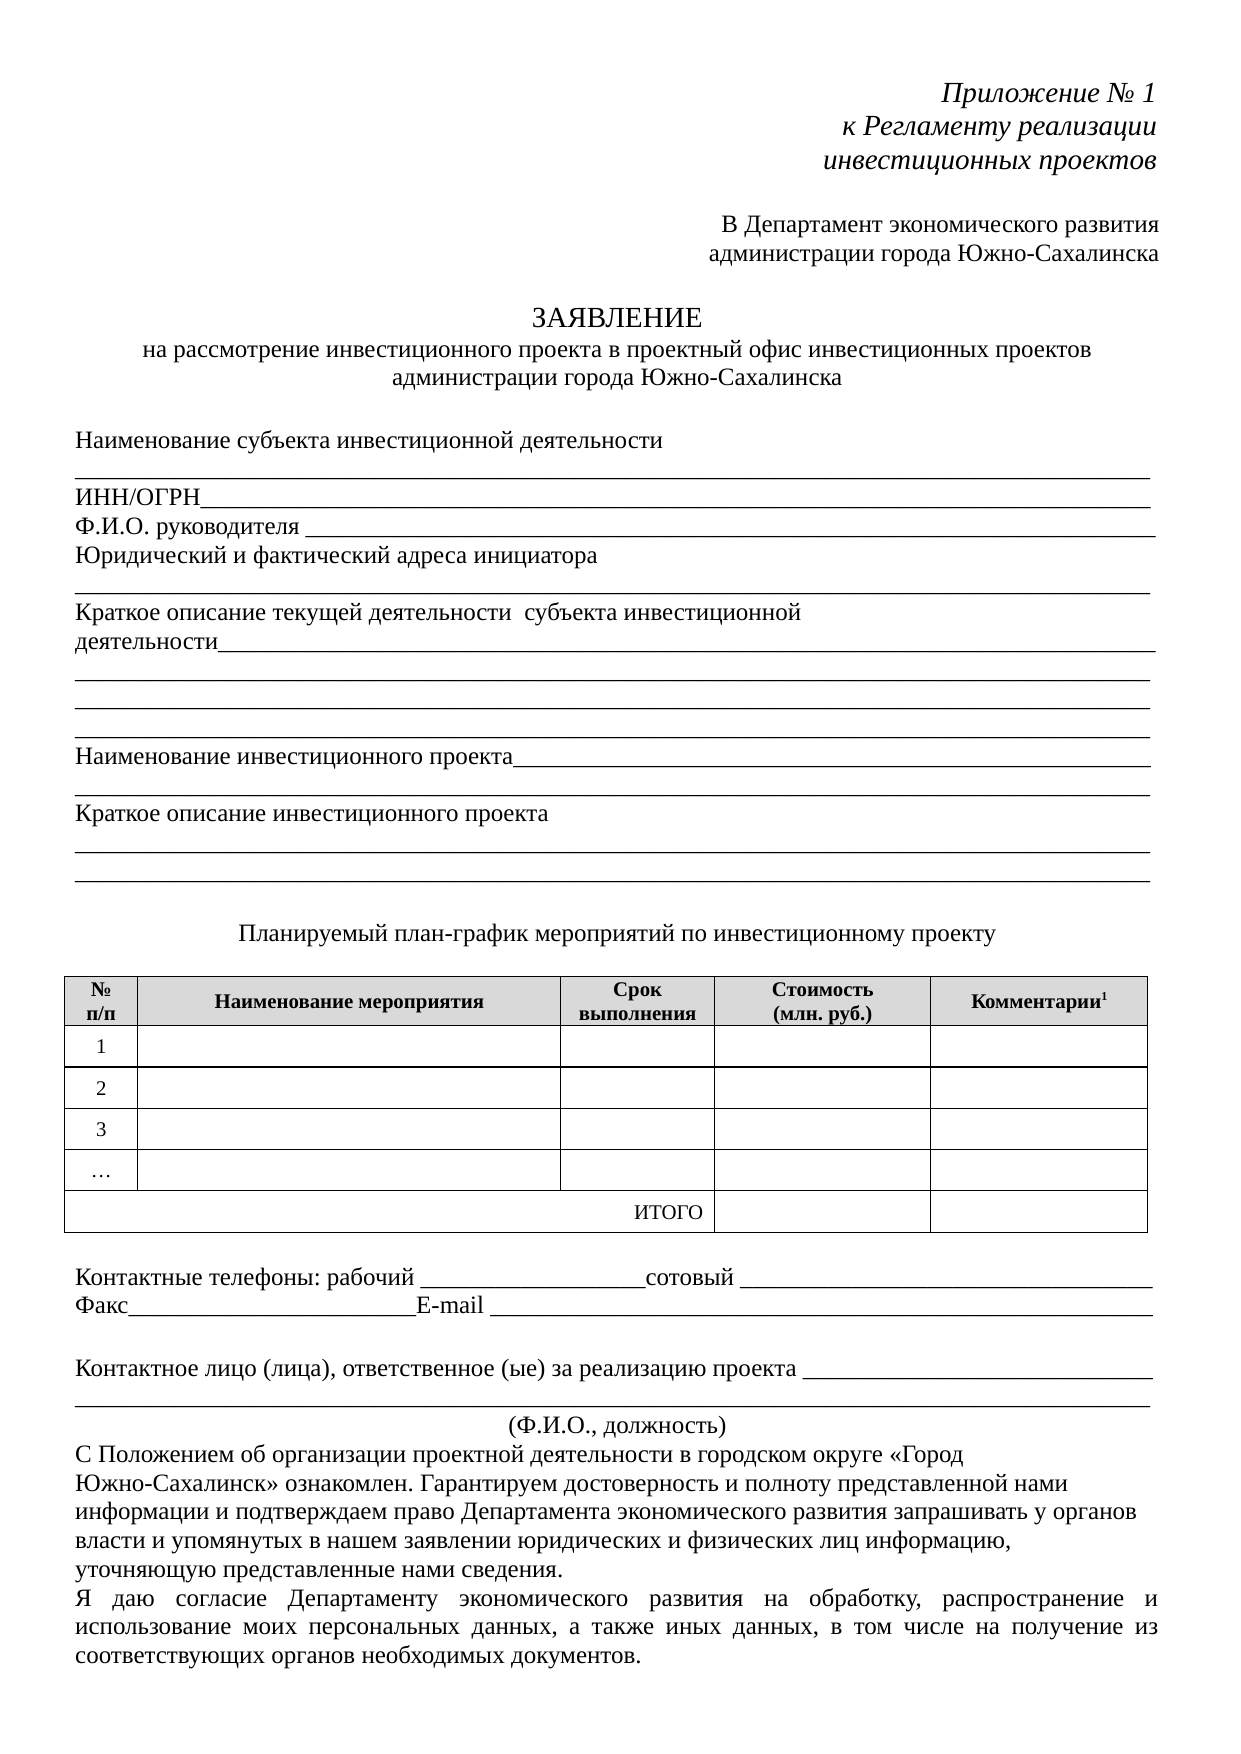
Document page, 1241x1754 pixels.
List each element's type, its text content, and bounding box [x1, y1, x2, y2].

table_cell [138, 1109, 560, 1149]
table_header № п/п [65, 977, 137, 1025]
table_header Наименование мероприятия [138, 977, 560, 1025]
table_cell [561, 1026, 714, 1066]
text Наименование субъекта инвестиционной деятельности ______________________________________________________________________________________ [75, 425, 1159, 482]
text администрации города Южно-Сахалинска [75, 238, 1159, 267]
table_cell [561, 1109, 714, 1149]
table_cell [715, 1026, 930, 1066]
text инвестиционных проектов [75, 142, 1159, 176]
text Контактные телефоны: рабочий __________________сотовый _________________________________ [75, 1262, 1159, 1290]
table_cell ИТОГО [65, 1191, 714, 1232]
table_cell [561, 1068, 714, 1108]
text Краткое описание текущей деятельности субъекта инвестиционной деятельности_____________________________________________________________________________________________________________________________________________________________________________________________________________________________________________________________________________________________________________________________________________ [75, 597, 1159, 741]
table_cell [138, 1026, 560, 1066]
table_cell 3 [65, 1109, 137, 1149]
text Планируемый план-график мероприятий по инвестиционному проекту [75, 918, 1159, 947]
text С Положением об организации проектной деятельности в городском округе «Город Южно-Сахалинск» ознакомлен. Гарантируем достоверность и полноту представленной нами информации и подтверждаем право Департамента экономического развития запрашивать у органов власти и упомянутых в нашем заявлении юридических и физических лиц информацию, уточняющую представленные нами сведения. [75, 1439, 1159, 1583]
text (Ф.И.О., должность) [75, 1410, 1159, 1439]
text ____________________________________________________________________________________________________________________________________________________________________________ [75, 827, 1159, 885]
text Контактное лицо (лица), ответственное (ые) за реализацию проекта ____________________________ [75, 1353, 1159, 1381]
text ______________________________________________________________________________________ [75, 770, 1159, 798]
text ИНН/ОГРН____________________________________________________________________________ [75, 482, 1159, 511]
table_cell [715, 1191, 930, 1232]
text Юридический и фактический адреса инициатора ______________________________________________________________________________________ [75, 540, 1159, 597]
table_cell [931, 1026, 1147, 1066]
table_header Срок выполнения [561, 977, 714, 1025]
table_cell [931, 1191, 1147, 1232]
table_cell … [65, 1150, 137, 1190]
text Я даю согласие Департаменту экономического развития на обработку, распространение и использование моих персональных данных, а также иных данных, в том числе на получение из соответствующих органов необходимых документов. [75, 1583, 1159, 1669]
text Краткое описание инвестиционного проекта [75, 798, 1159, 827]
table_cell 1 [65, 1026, 137, 1066]
table_cell [715, 1109, 930, 1149]
table_cell 2 [65, 1068, 137, 1108]
text В Департамент экономического развития [75, 209, 1159, 238]
table_cell [715, 1068, 930, 1108]
text Факс_______________________Е-mail _____________________________________________________ [75, 1290, 1159, 1319]
table_header Комментарии1 [931, 977, 1147, 1025]
table_cell [561, 1150, 714, 1190]
table_cell [715, 1150, 930, 1190]
table_cell [931, 1150, 1147, 1190]
text на рассмотрение инвестиционного проекта в проектный офис инвестиционных проектов [75, 334, 1159, 362]
text Ф.И.О. руководителя ____________________________________________________________________ [75, 511, 1159, 540]
table_cell [931, 1068, 1147, 1108]
text администрации города Южно-Сахалинска [75, 362, 1159, 391]
text ЗАЯВЛЕНИЕ [75, 300, 1159, 334]
table_cell [138, 1150, 560, 1190]
table_cell [138, 1068, 560, 1108]
table_cell [931, 1109, 1147, 1149]
text Приложение № 1 [75, 75, 1159, 108]
text Наименование инвестиционного проекта___________________________________________________ [75, 741, 1159, 770]
text к Регламенту реализации [75, 108, 1159, 142]
text ______________________________________________________________________________________ [75, 1381, 1159, 1410]
table_header Стоимость (млн. руб.) [715, 977, 930, 1025]
